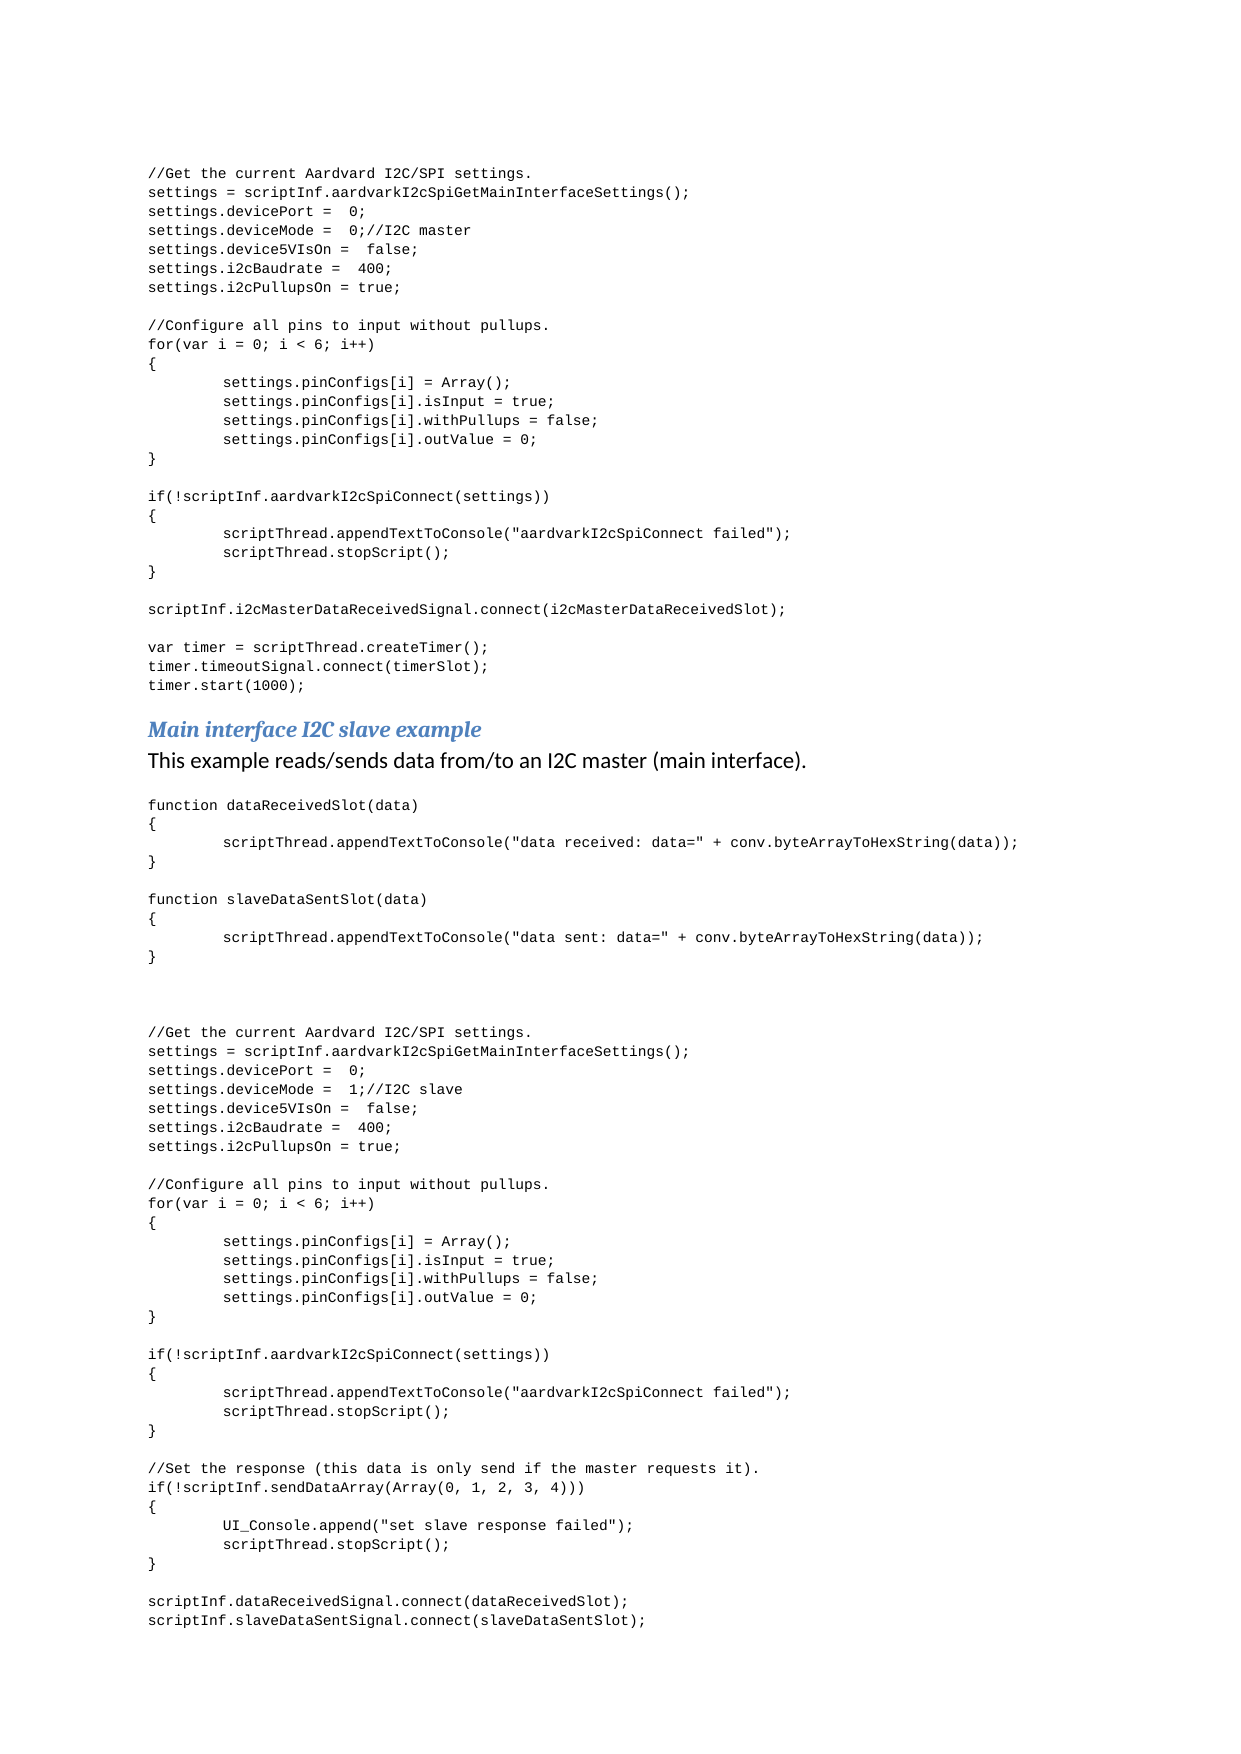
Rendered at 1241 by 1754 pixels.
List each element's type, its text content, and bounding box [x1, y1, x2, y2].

text } [148, 854, 1093, 871]
subtitle Main interface I2C slave example [148, 716, 1093, 743]
text for(var i = 0; i < 6; i++) [148, 1196, 1093, 1212]
text if(!scriptInf.sendDataArray(Array(0, 1, 2, 3, 4))) [148, 1480, 1093, 1497]
text scriptThread.stopScript(); [148, 1537, 1093, 1554]
text scriptThread.appendTextToConsole("aardvarkI2cSpiConnect failed"); [148, 527, 1093, 543]
text settings.i2cBaudrate = 400; [148, 261, 1093, 278]
text settings.i2cBaudrate = 400; [148, 1120, 1093, 1137]
text settings.pinConfigs[i].outValue = 0; [148, 1291, 1093, 1307]
text settings.devicePort = 0; [148, 1063, 1093, 1080]
text } [148, 451, 1093, 467]
text settings.pinConfigs[i].outValue = 0; [148, 432, 1093, 448]
text settings.device5VIsOn = false; [148, 242, 1093, 259]
text settings.deviceMode = 1;//I2C slave [148, 1082, 1093, 1099]
text //Set the response (this data is only send if the master requests it). [148, 1461, 1093, 1478]
text scriptInf.slaveDataSentSignal.connect(slaveDataSentSlot); [148, 1613, 1093, 1629]
text settings = scriptInf.aardvarkI2cSpiGetMainInterfaceSettings(); [148, 1044, 1093, 1061]
text settings.i2cPullupsOn = true; [148, 280, 1093, 297]
text settings = scriptInf.aardvarkI2cSpiGetMainInterfaceSettings(); [148, 186, 1093, 202]
text scriptThread.appendTextToConsole("data sent: data=" + conv.byteArrayToHexString(data)); [148, 930, 1093, 947]
text scriptInf.i2cMasterDataReceivedSignal.connect(i2cMasterDataReceivedSlot); [148, 603, 1093, 619]
text settings.pinConfigs[i] = Array(); [148, 375, 1093, 392]
text scriptThread.stopScript(); [148, 1404, 1093, 1421]
text if(!scriptInf.aardvarkI2cSpiConnect(settings)) [148, 1347, 1093, 1364]
text function slaveDataSentSlot(data) [148, 892, 1093, 909]
text timer.timeoutSignal.connect(timerSlot); [148, 659, 1093, 676]
text for(var i = 0; i < 6; i++) [148, 337, 1093, 354]
text function dataReceivedSlot(data) [148, 798, 1093, 814]
text if(!scriptInf.aardvarkI2cSpiConnect(settings)) [148, 489, 1093, 505]
text } [148, 1556, 1093, 1573]
text scriptInf.dataReceivedSignal.connect(dataReceivedSlot); [148, 1594, 1093, 1611]
text scriptThread.appendTextToConsole("data received: data=" + conv.byteArrayToHexString(data)); [148, 836, 1093, 852]
text } [148, 1423, 1093, 1440]
text { [148, 356, 1093, 373]
text This example reads/sends data from/to an I2C master (main interface). [148, 747, 1093, 774]
text { [148, 508, 1093, 524]
text var timer = scriptThread.createTimer(); [148, 641, 1093, 657]
text } [148, 565, 1093, 581]
text timer.start(1000); [148, 678, 1093, 695]
text { [148, 817, 1093, 833]
text settings.device5VIsOn = false; [148, 1101, 1093, 1118]
text UI_Console.append("set slave response failed"); [148, 1518, 1093, 1535]
text { [148, 911, 1093, 928]
text } [148, 1309, 1093, 1326]
text settings.devicePort = 0; [148, 204, 1093, 221]
text scriptThread.stopScript(); [148, 546, 1093, 562]
text //Get the current Aardvard I2C/SPI settings. [148, 167, 1093, 183]
text scriptThread.appendTextToConsole("aardvarkI2cSpiConnect failed"); [148, 1385, 1093, 1402]
text //Configure all pins to input without pullups. [148, 1177, 1093, 1193]
text settings.i2cPullupsOn = true; [148, 1139, 1093, 1156]
text //Configure all pins to input without pullups. [148, 318, 1093, 335]
text settings.pinConfigs[i].isInput = true; [148, 1253, 1093, 1269]
text //Get the current Aardvard I2C/SPI settings. [148, 1025, 1093, 1042]
text settings.pinConfigs[i].withPullups = false; [148, 1272, 1093, 1288]
text settings.pinConfigs[i] = Array(); [148, 1234, 1093, 1250]
text settings.deviceMode = 0;//I2C master [148, 223, 1093, 240]
text { [148, 1499, 1093, 1516]
text settings.pinConfigs[i].isInput = true; [148, 394, 1093, 411]
text } [148, 949, 1093, 966]
text settings.pinConfigs[i].withPullups = false; [148, 413, 1093, 429]
text { [148, 1215, 1093, 1231]
text { [148, 1366, 1093, 1383]
